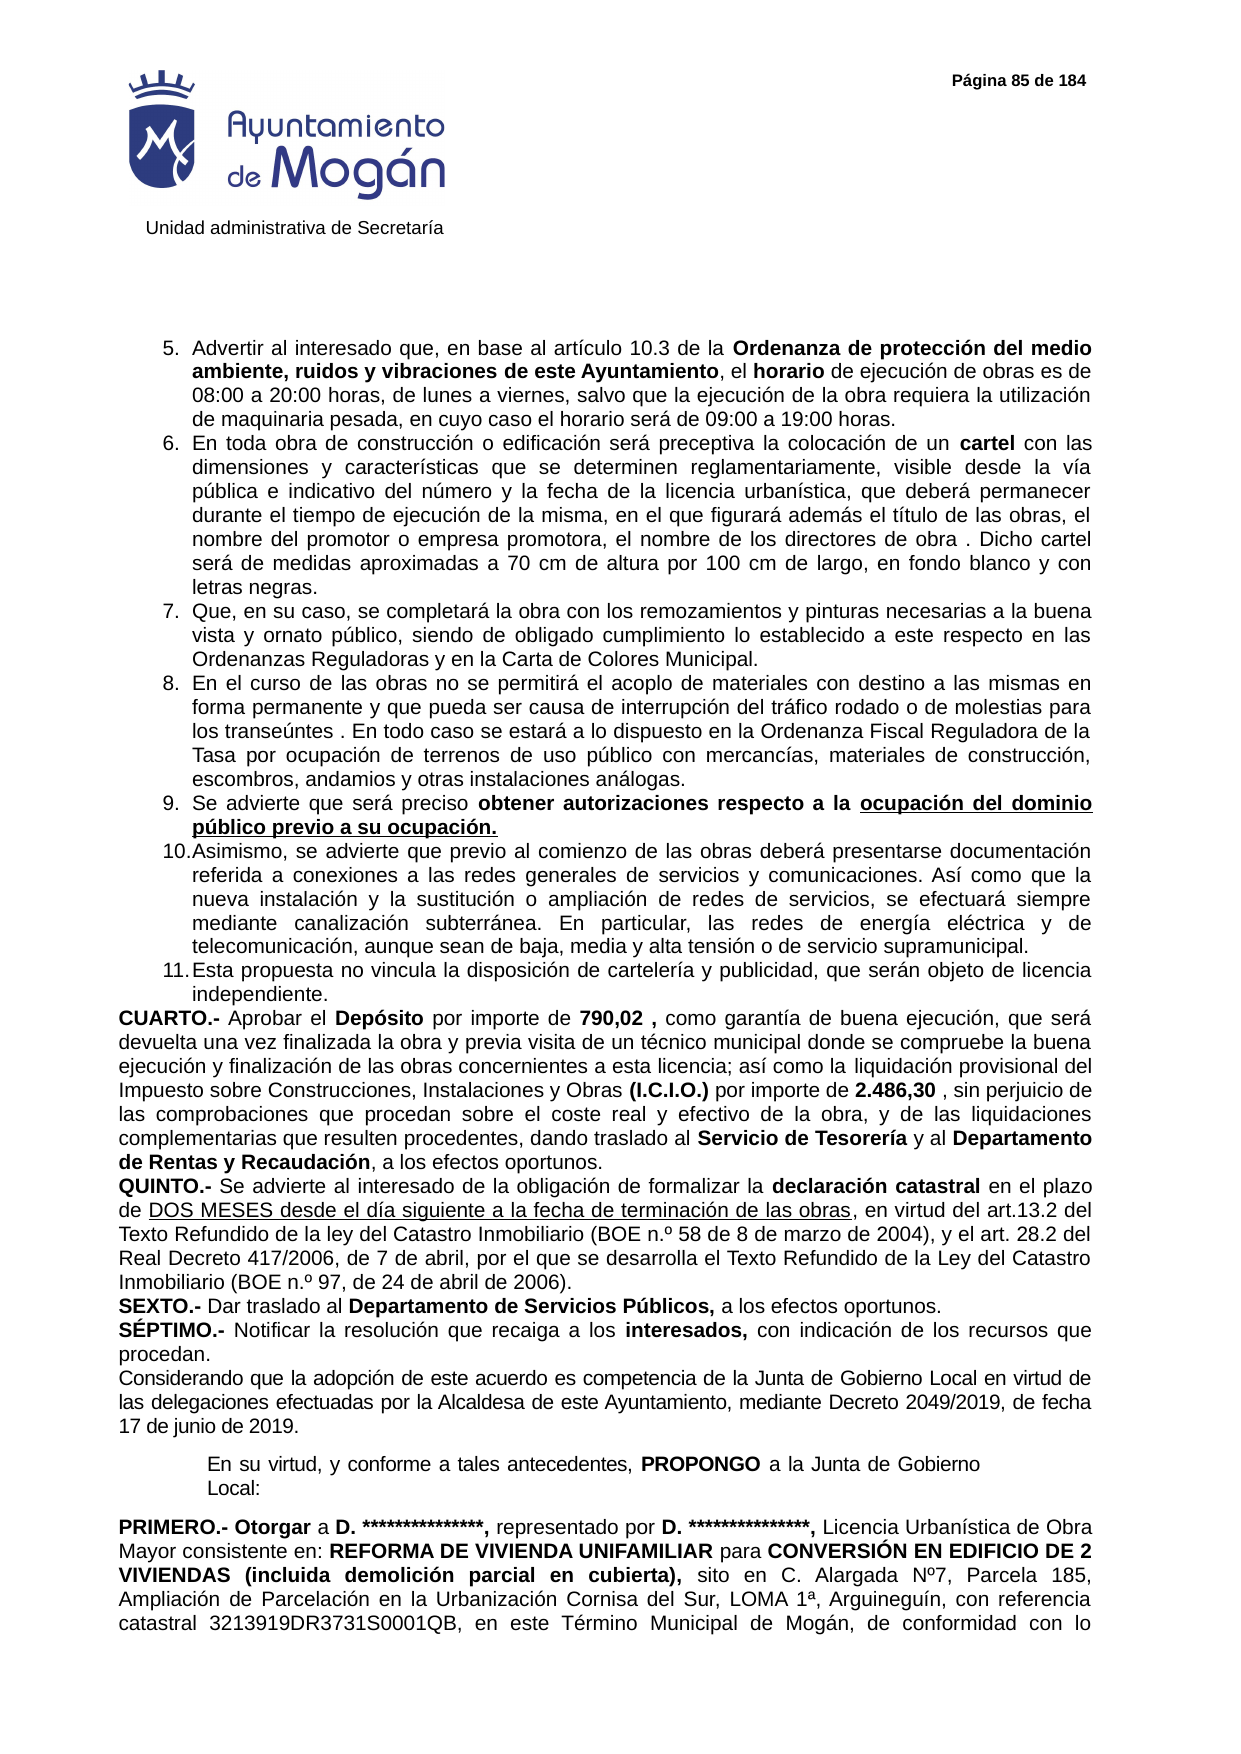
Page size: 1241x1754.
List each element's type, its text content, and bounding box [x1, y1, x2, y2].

list En el curso de las obras no se permitirá el acoplo de materiales con destino a las mismas en forma permanente y que pueda ser causa de interrupción del tráfico rodado o de molestias para los transeúntes . En todo caso se estará a lo dispuesto en la Ordenanza Fiscal Reguladora de la Tasa por ocupación de terrenos de uso público con mercancías, materiales de construcción, escombros, andamios y otras instalaciones análogas. [162, 671, 1092, 791]
list Asimismo, se advierte que previo al comienzo de las obras deberá presentarse documentación referida a conexiones a las redes generales de servicios y comunicaciones. Así como que la nueva instalación y la sustitución o ampliación de redes de servicios, se efectuará siempre mediante canalización subterránea. En particular, las redes de energía eléctrica y de telecomunicación, aunque sean de baja, media y alta tensión o de servicio supramunicipal. [162, 838, 1092, 958]
list Que, en su caso, se completará la obra con los remozamientos y pinturas necesarias a la buena vista y ornato público, siendo de obligado cumplimiento lo establecido a este respecto en las Ordenanzas Reguladoras y en la Carta de Colores Municipal. [162, 599, 1092, 671]
text CUARTO.- Aprobar el Depósito por importe de 790,02 , como garantía de buena ejecución, que será devuelta una vez finalizada la obra y previa visita de un técnico municipal donde se compruebe la buena ejecución y finalización de las obras concernientes a esta licencia; así como la liquidación provisional del Impuesto sobre Construcciones, Instalaciones y Obras (I.C.I.O.) por importe de 2.486,30 , sin perjuicio de las comprobaciones que procedan sobre el coste real y efectivo de la obra, y de las liquidaciones complementarias que resulten procedentes, dando traslado al Servicio de Tesorería y al Departamento de Rentas y Recaudación, a los efectos oportunos. [118, 1006, 1092, 1174]
list Esta propuesta no vincula la disposición de cartelería y publicidad, que serán objeto de licencia independiente. [162, 958, 1092, 1006]
text SEXTO.- Dar traslado al Departamento de Servicios Públicos, a los efectos oportunos. [118, 1294, 1092, 1318]
list Se advierte que será preciso obtener autorizaciones respecto a la ocupación del dominio público previo a su ocupación. [162, 791, 1092, 838]
text SÉPTIMO.- Notificar la resolución que recaiga a los interesados, con indicación de los recursos que procedan. [118, 1318, 1092, 1366]
list Advertir al interesado que, en base al artículo 10.3 de la Ordenanza de protección del medio ambiente, ruidos y vibraciones de este Ayuntamiento, el horario de ejecución de obras es de 08:00 a 20:00 horas, de lunes a viernes, salvo que la ejecución de la obra requiera la utilización de maquinaria pesada, en cuyo caso el horario será de 09:00 a 19:00 horas. [162, 335, 1092, 431]
text Considerando que la adopción de este acuerdo es competencia de la Junta de Gobierno Local en virtud de las delegaciones efectuadas por la Alcaldesa de este Ayuntamiento, mediante Decreto 2049/2019, de fecha 17 de junio de 2019. [118, 1366, 1092, 1437]
list En toda obra de construcción o edificación será preceptiva la colocación de un cartel con las dimensiones y características que se determinen reglamentariamente, visible desde la vía pública e indicativo del número y la fecha de la licencia urbanística, que deberá permanecer durante el tiempo de ejecución de la misma, en el que figurará además el título de las obras, el nombre del promotor o empresa promotora, el nombre de los directores de obra . Dicho cartel será de medidas aproximadas a 70 cm de altura por 100 cm de largo, en fondo blanco y con letras negras. [162, 431, 1092, 599]
picture [128, 70, 445, 206]
text QUINTO.- Se advierte al interesado de la obligación de formalizar la declaración catastral en el plazo de DOS MESES desde el día siguiente a la fecha de terminación de las obras, en virtud del art.13.2 del Texto Refundido de la ley del Catastro Inmobiliario (BOE n.º 58 de 8 de marzo de 2004), y el art. 28.2 del Real Decreto 417/2006, de 7 de abril, por el que se desarrolla el Texto Refundido de la Ley del Catastro Inmobiliario (BOE n.º 97, de 24 de abril de 2006). [118, 1174, 1092, 1294]
text PRIMERO.- Otorgar a D. ***************, representado por D. ***************, Licencia Urbanística de Obra Mayor consistente en: REFORMA DE VIVIENDA UNIFAMILIAR para CONVERSIÓN EN EDIFICIO DE 2 VIVIENDAS (incluida demolición parcial en cubierta), sito en C. Alargada Nº7, Parcela 185, Ampliación de Parcelación en la Urbanización Cornisa del Sur, LOMA 1ª, Arguineguín, con referencia catastral 3213919DR3731S0001QB, en este Término Municipal de Mogán, de conformidad con lo [118, 1515, 1092, 1635]
text En su virtud, y conforme a tales antecedentes, PROPONGO a la Junta de Gobierno Local: [207, 1452, 980, 1500]
